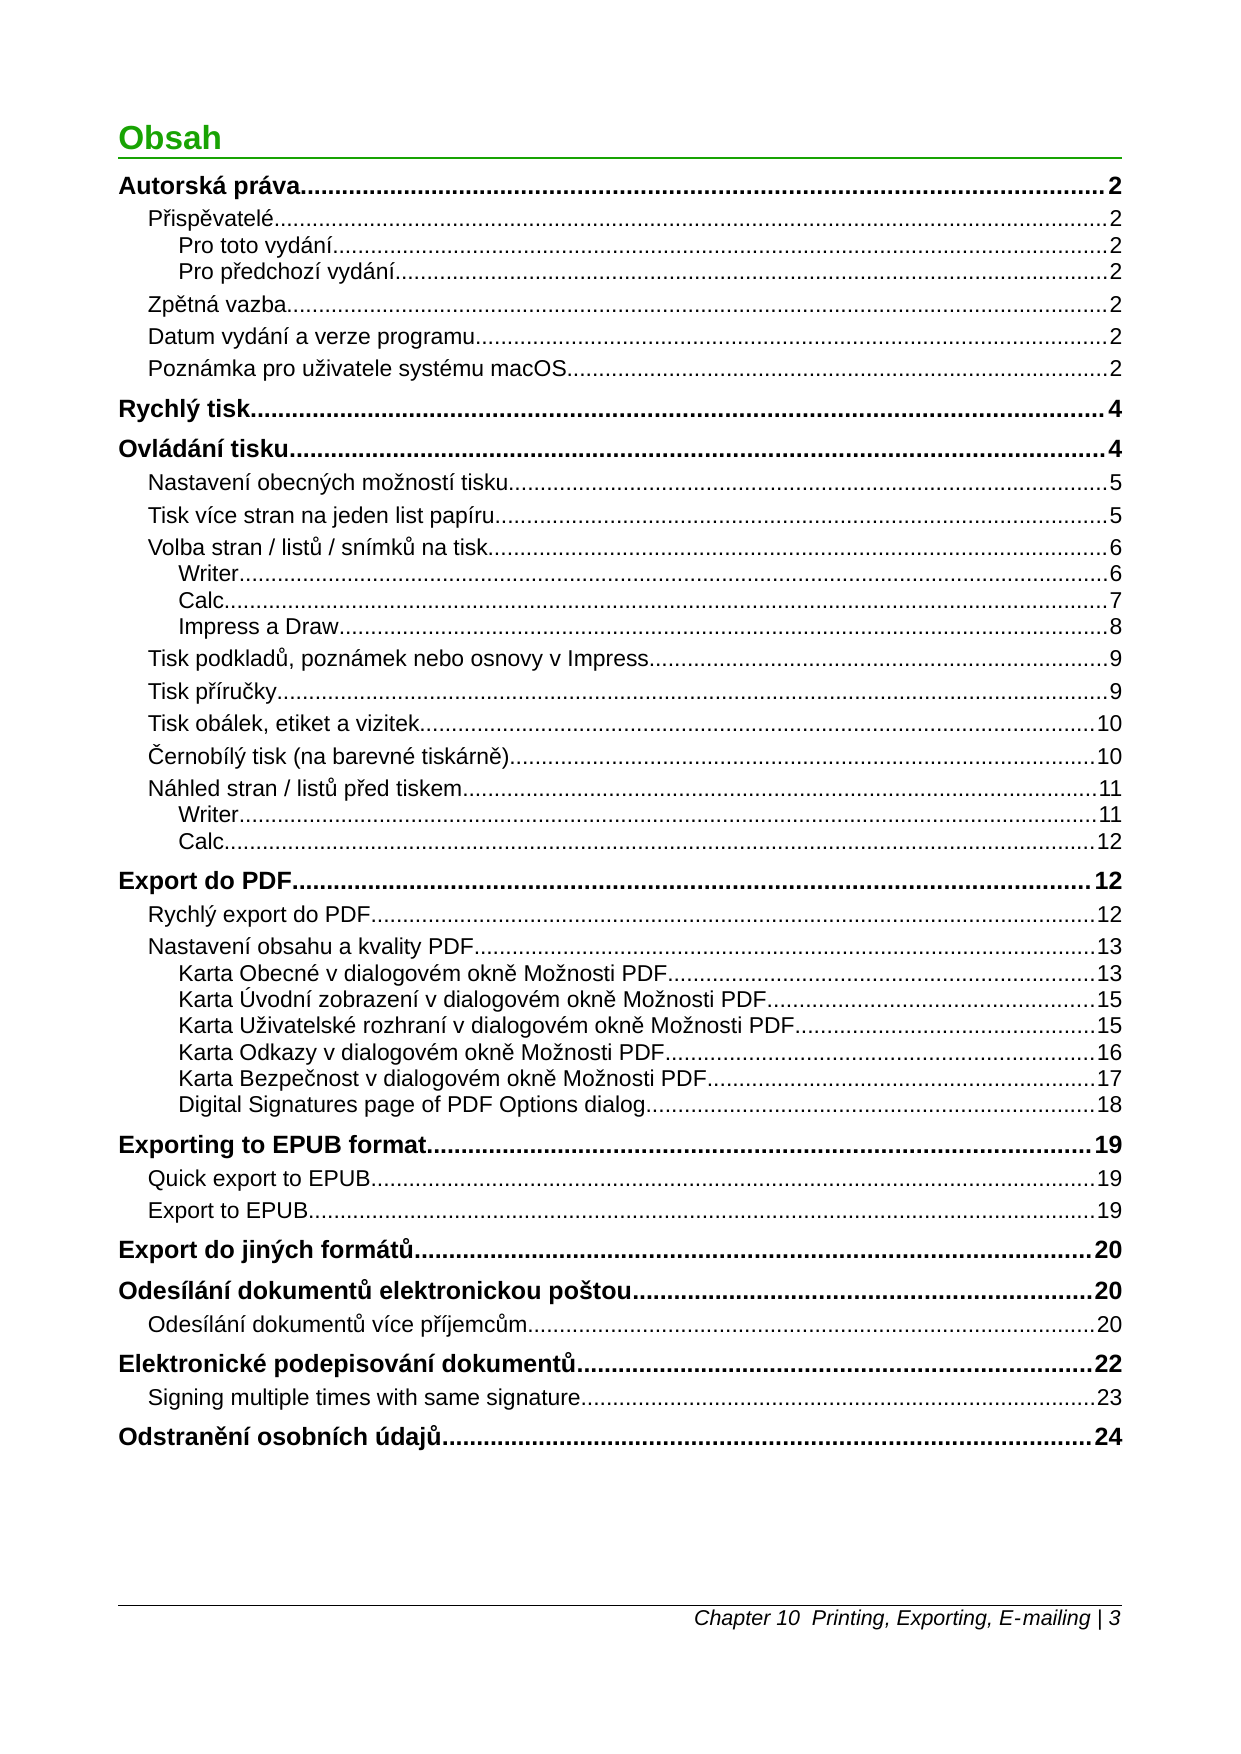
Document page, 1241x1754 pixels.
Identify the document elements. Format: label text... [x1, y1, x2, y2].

text Export do jiných formátů 20 [118, 1235, 1122, 1264]
text Náhled stran / listů před tiskem 11 [148, 775, 1122, 801]
text Writer 6 [178, 560, 1122, 587]
text Tisk obálek, etiket a vizitek 10 [148, 710, 1122, 737]
text Digital Signatures page of PDF Options dialog 18 [178, 1091, 1122, 1118]
text Quick export to EPUB 19 [148, 1164, 1122, 1191]
text Exporting to EPUB format 19 [118, 1130, 1122, 1158]
text Pro předchozí vydání 2 [178, 258, 1122, 284]
text Odesílání dokumentů elektronickou poštou 20 [118, 1276, 1122, 1305]
text Karta Bezpečnost v dialogovém okně Možnosti PDF 17 [178, 1065, 1122, 1091]
text Tisk podkladů, poznámek nebo osnovy v Impress 9 [148, 645, 1122, 672]
text Volba stran / listů / snímků na tisk 6 [148, 534, 1122, 560]
text Impress a Draw 8 [178, 613, 1122, 639]
text Pro toto vydání 2 [178, 232, 1122, 258]
text Odesílání dokumentů více příjemcům 20 [148, 1311, 1122, 1337]
text Export to EPUB 19 [148, 1197, 1122, 1223]
text Autorská práva 2 [118, 171, 1122, 199]
text Tisk více stran na jeden list papíru 5 [148, 502, 1122, 528]
text Tisk příručky 9 [148, 678, 1122, 704]
text Calc 12 [178, 828, 1122, 854]
text Odstranění osobních údajů 24 [118, 1422, 1122, 1451]
text Karta Odkazy v dialogovém okně Možnosti PDF 16 [178, 1039, 1122, 1065]
text Writer 11 [178, 801, 1122, 828]
text Signing multiple times with same signature 23 [148, 1384, 1122, 1410]
text Ovládání tisku 4 [118, 434, 1122, 463]
text Calc 7 [178, 587, 1122, 613]
subtitle Obsah [118, 118, 1122, 157]
text Přispěvatelé 2 [148, 205, 1122, 232]
text Rychlý tisk 4 [118, 394, 1122, 422]
text Nastavení obsahu a kvality PDF 13 [148, 933, 1122, 959]
text Export do PDF 12 [118, 866, 1122, 895]
text Černobílý tisk (na barevné tiskárně) 10 [148, 743, 1122, 769]
text Datum vydání a verze programu 2 [148, 323, 1122, 349]
text Karta Uživatelské rozhraní v dialogovém okně Možnosti PDF 15 [178, 1012, 1122, 1039]
text Rychlý export do PDF 12 [148, 901, 1122, 927]
text Elektronické podepisování dokumentů 22 [118, 1349, 1122, 1378]
text Nastavení obecných možností tisku 5 [148, 469, 1122, 496]
text Karta Obecné v dialogovém okně Možnosti PDF 13 [178, 959, 1122, 986]
text Zpětná vazba 2 [148, 291, 1122, 317]
text Poznámka pro uživatele systému macOS 2 [148, 355, 1122, 382]
text Karta Úvodní zobrazení v dialogovém okně Možnosti PDF 15 [178, 986, 1122, 1012]
